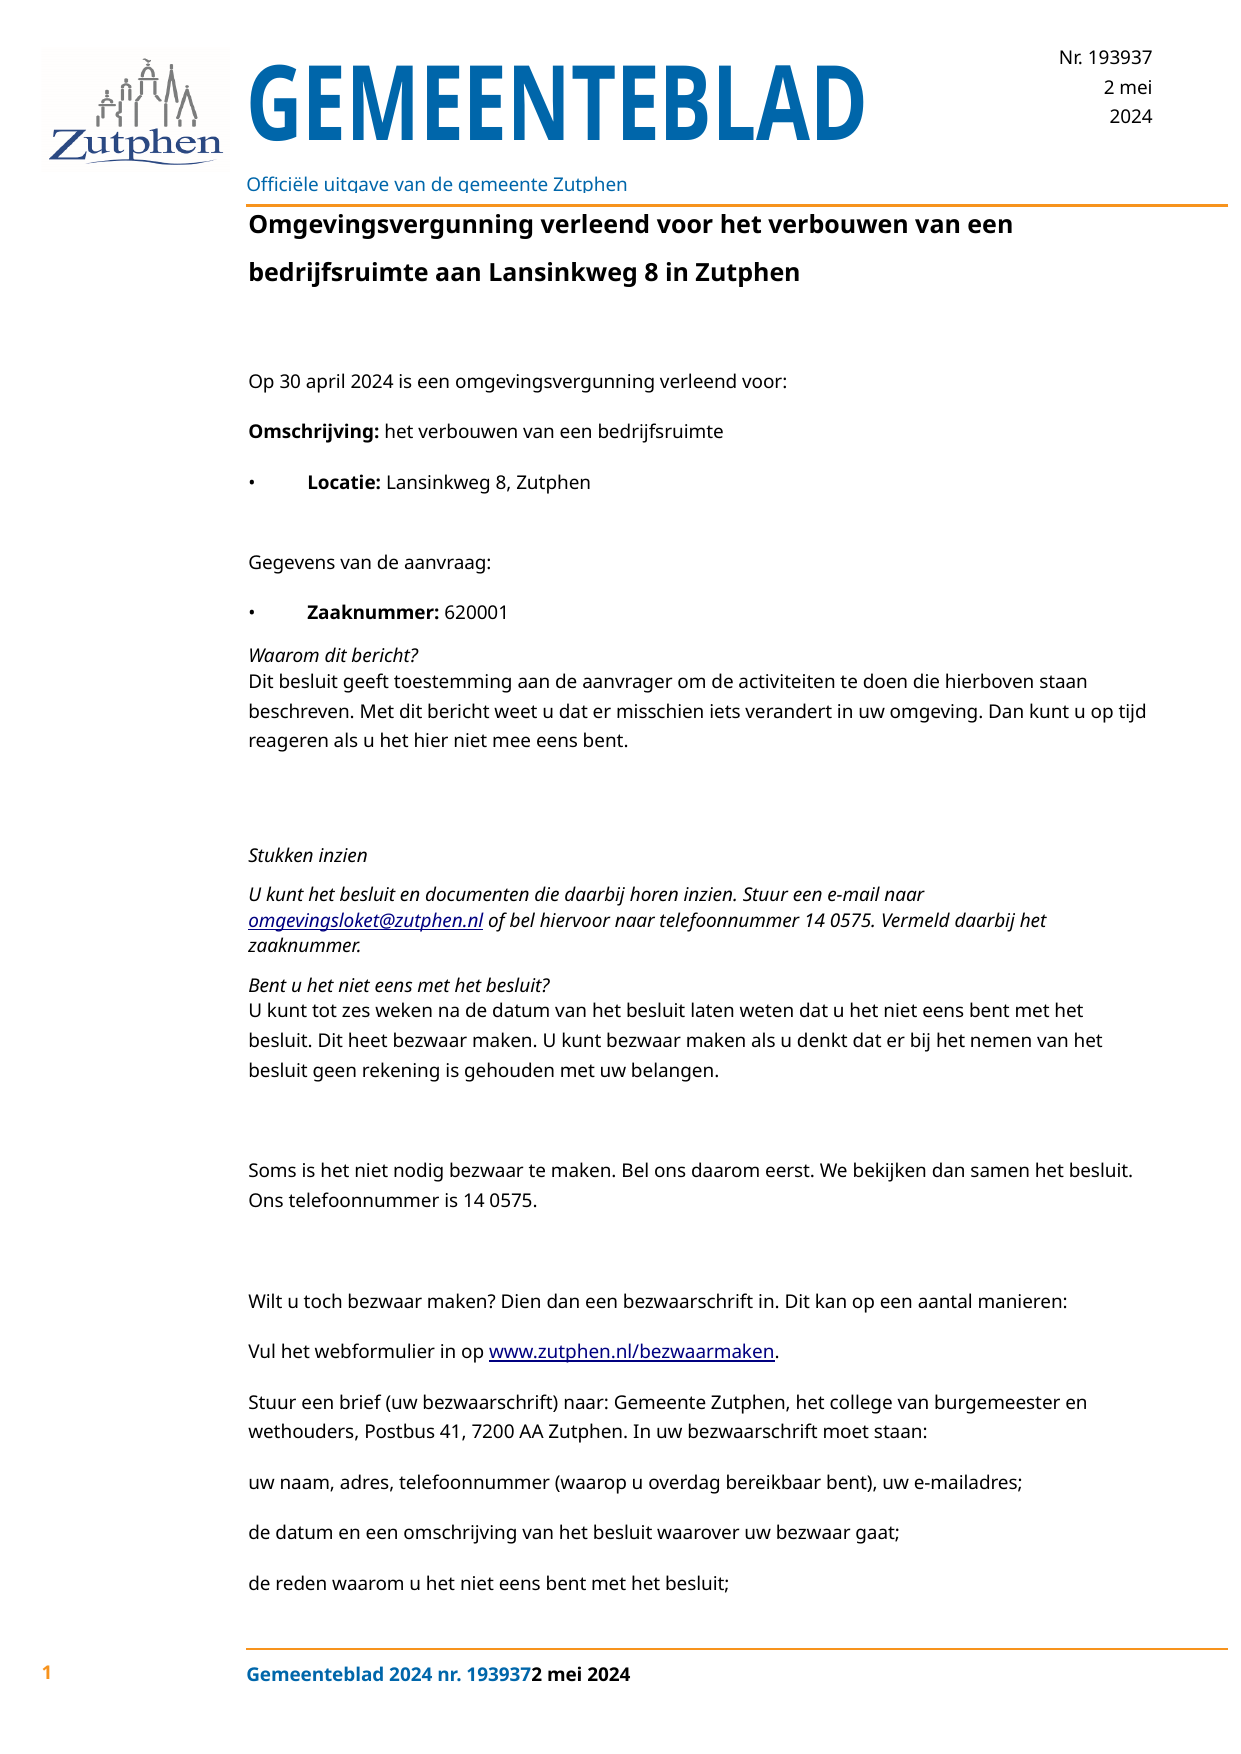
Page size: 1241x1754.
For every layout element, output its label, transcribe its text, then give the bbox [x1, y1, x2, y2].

list Locatie: Lansinkweg 8, Zutphen [248, 469, 1152, 495]
text de reden waarom u het niet eens bent met het besluit; [248, 1570, 1152, 1596]
text Stuur een brief (uw bezwaarschrift) naar: Gemeente Zutphen, het college van burgemeester en wethouders, Postbus 41, 7200 AA Zutphen. In uw bezwaarschrift moet staan: [248, 1389, 1152, 1444]
text Soms is het niet nodig bezwaar te maken. Bel ons daarom eerst. We bekijken dan samen het besluit. Ons telefoonnummer is 14 0575. [248, 1158, 1152, 1213]
text Op 30 april 2024 is een omgevingsvergunning verleend voor: [248, 368, 1152, 394]
picture [41, 47, 231, 172]
list Zaaknummer: 620001 [248, 599, 1152, 625]
text U kunt tot zes weken na de datum van het besluit laten weten dat u het niet eens bent met het besluit. Dit heet bezwaar maken. U kunt bezwaar maken als u denkt dat er bij het nemen van het besluit geen rekening is gehouden met uw belangen. [248, 998, 1152, 1083]
text Gegevens van de aanvraag: [248, 549, 1152, 575]
text uw naam, adres, telefoonnummer (waarop u overdag bereikbaar bent), uw e-mailadres; [248, 1469, 1152, 1495]
text Stukken inzien [248, 842, 1152, 868]
text de datum en een omschrijving van het besluit waarover uw bezwaar gaat; [248, 1519, 1152, 1545]
text U kunt het besluit en documenten die daarbij horen inzien. Stuur een e-mail naar omgevingsloket@zutphen.nl of bel hiervoor naar telefoonnummer 14 0575. Vermeld daarbij het zaaknummer. [248, 881, 1152, 958]
text Waarom dit bericht? [248, 643, 1152, 668]
text Dit besluit geeft toestemming aan de aanvrager om de activiteiten te doen die hierboven staan beschreven. Met dit bericht weet u dat er misschien iets verandert in uw omgeving. Dan kunt u op tijd reageren als u het hier niet mee eens bent. [248, 668, 1152, 753]
text Omschrijving: het verbouwen van een bedrijfsruimte [248, 419, 1152, 444]
text Vul het webformulier in op www.zutphen.nl/bezwaarmaken. [248, 1338, 1152, 1364]
text Omgevingsvergunning verleend voor het verbouwen van een bedrijfsruimte aan Lansinkweg 8 in Zutphen [248, 207, 1152, 288]
text Bent u het niet eens met het besluit? [248, 972, 1152, 998]
text Wilt u toch bezwaar maken? Dien dan een bezwaarschrift in. Dit kan op een aantal manieren: [248, 1288, 1152, 1314]
